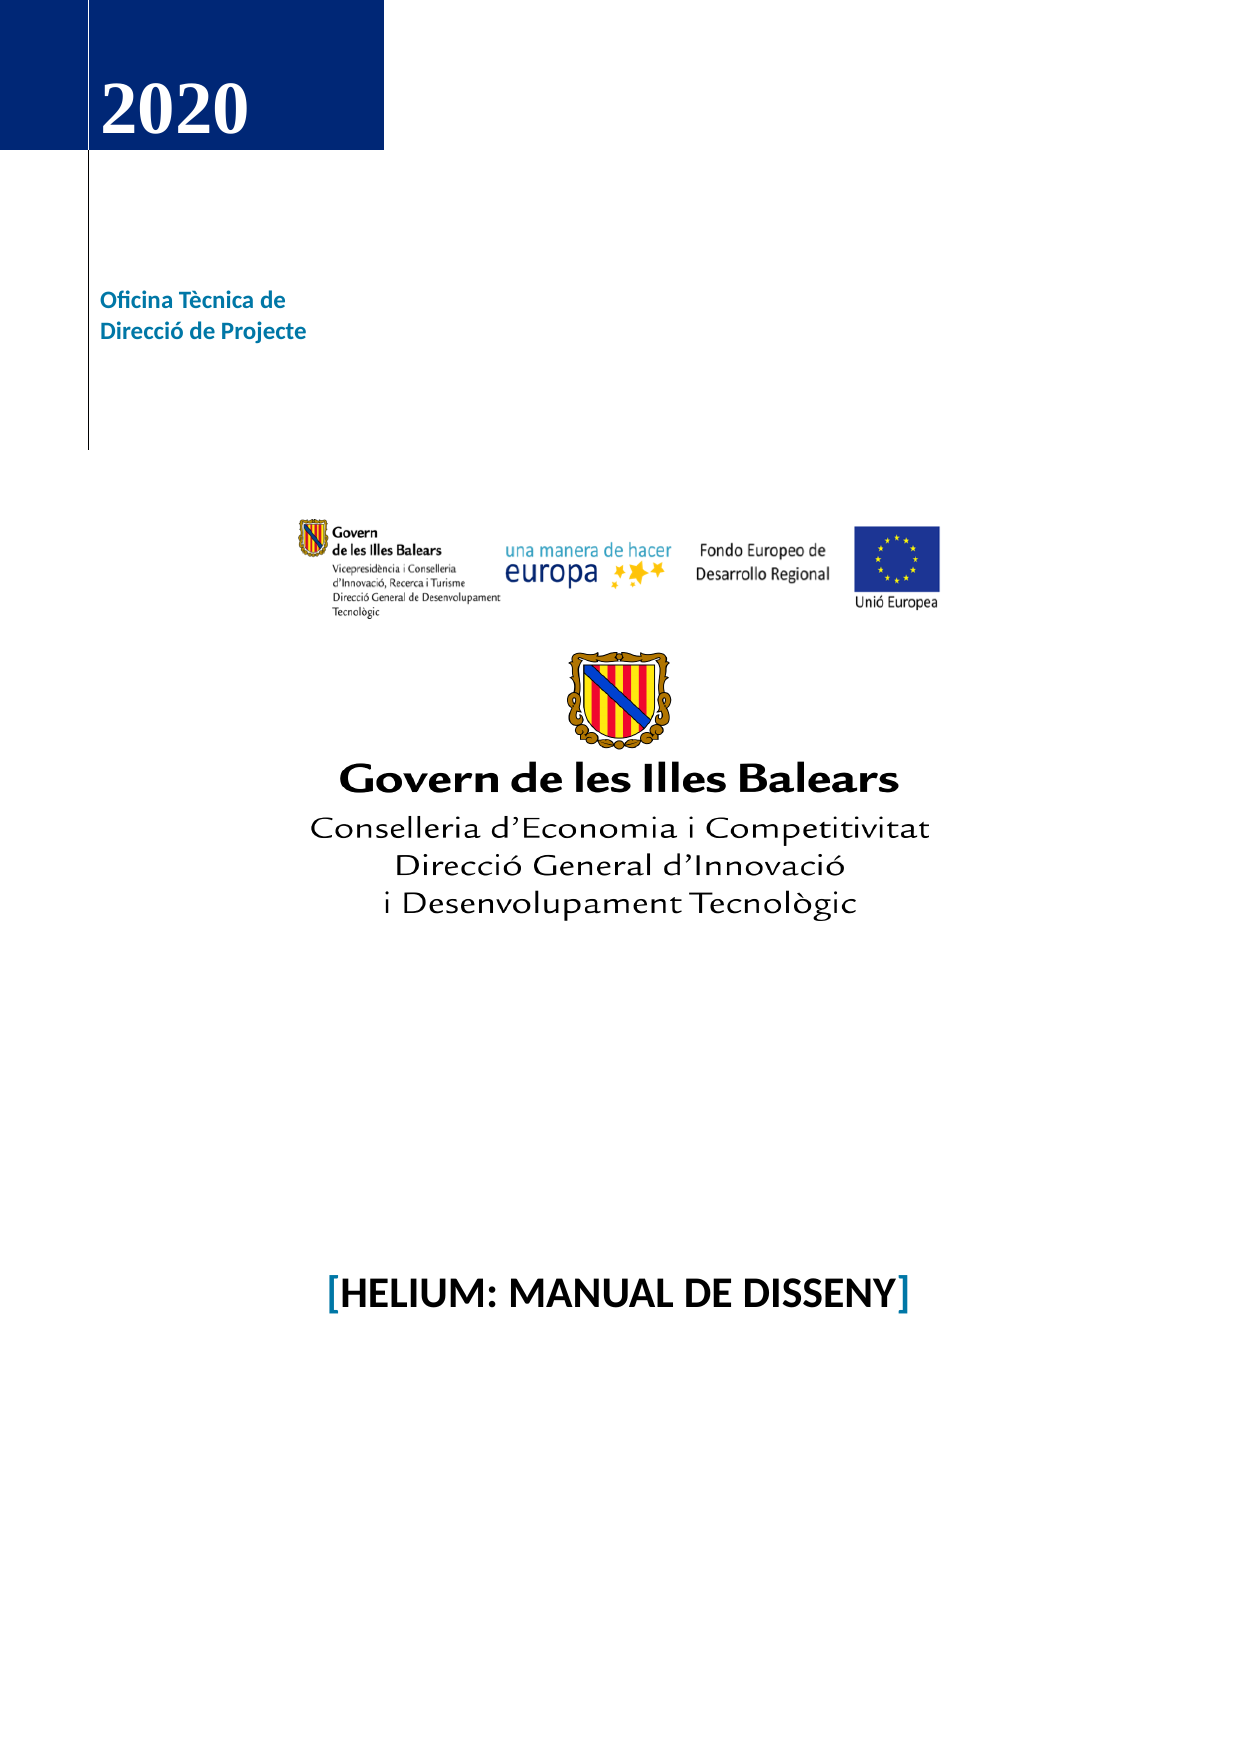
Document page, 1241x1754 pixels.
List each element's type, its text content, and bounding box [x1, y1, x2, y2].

table_header [HELIUM: Manual de disseny] [121, 1265, 1116, 1318]
table_cell [121, 1318, 1116, 1349]
table_cell Oficina Tècnica de Direcció de Projecte [89, 150, 384, 450]
picture [298, 518, 942, 621]
table_cell [0, 150, 88, 450]
table_header 2020 [89, 0, 384, 150]
picture [311, 652, 929, 921]
table_header [0, 0, 88, 150]
